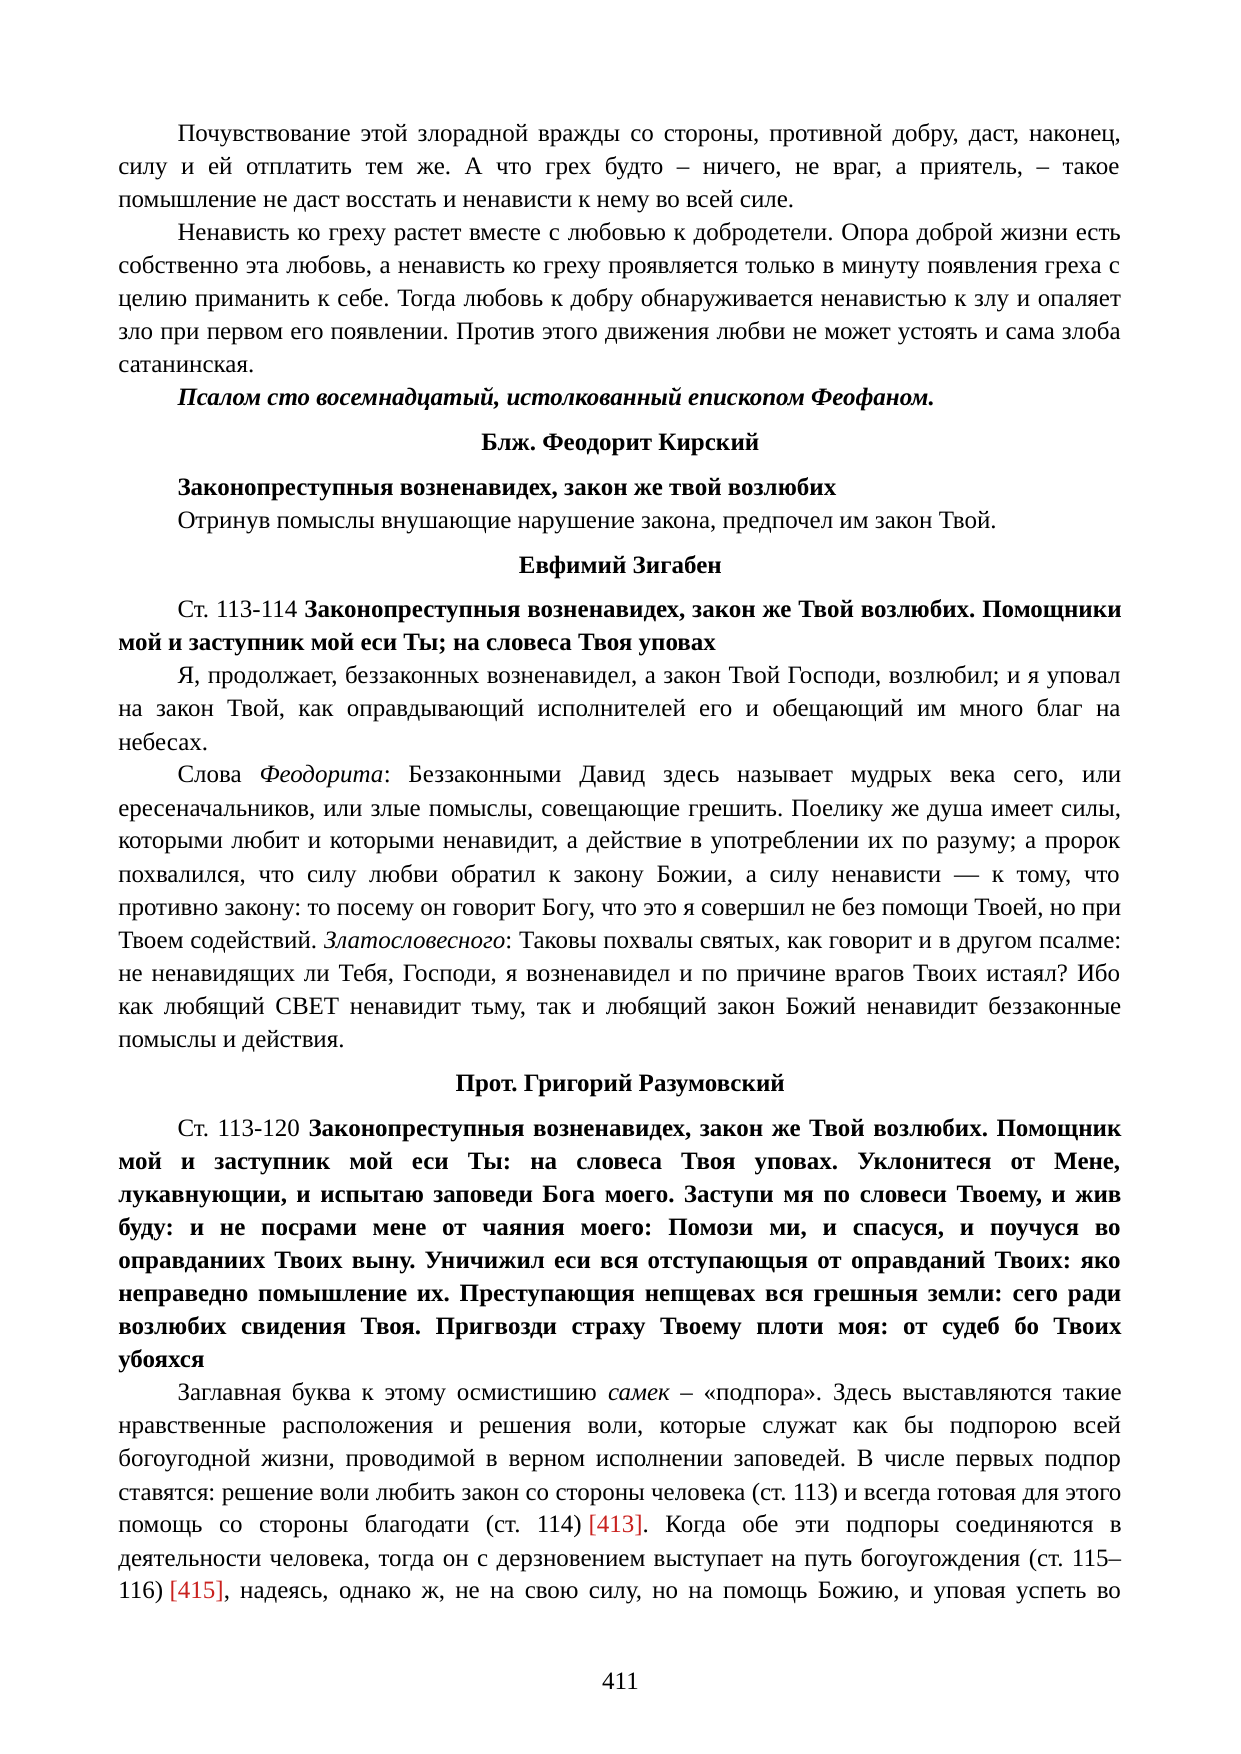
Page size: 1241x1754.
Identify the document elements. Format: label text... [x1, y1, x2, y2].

text Ненависть ко греху растет вместе с любовью к добродетели. Опора доброй жизни есть собственно эта любовь, а ненависть ко греху проявляется только в минуту появления греха с целию приманить к себе. Тогда любовь к добру обнаруживается ненавистью к злу и опаляет зло при первом его появлении. Против этого движения любви не может устоять и сама злоба сатанинская. [118, 217, 1122, 378]
text Отринув помыслы внушающие нарушение закона, предпочел им закон Твой. [118, 505, 1122, 534]
text Законопреступныя возненавидех, закон же твой возлюбих [118, 472, 1122, 501]
subtitle Прот. Григорий Разумовский [118, 1068, 1122, 1097]
text Заглавная буква к этому осмистишию самек – «подпора». Здесь выставляются такие нравственные расположения и решения воли, которые служат как бы подпорою всей богоугодной жизни, проводимой в верном исполнении заповедей. В числе первых подпор ставятся: решение воли любить закон со стороны человека (ст. 113) и всегда готовая для этого помощь со стороны благодати (ст. 114) [413]. Когда обе эти подпоры соединяются в деятельности человека, тогда он с дерзновением выступает на путь богоугождения (ст. 115–116) [415], надеясь, однако ж, не на свою силу, но на помощь Божию, и уповая успеть во [118, 1377, 1122, 1604]
text Слова Феодорита: Беззаконными Давид здесь называет мудрых века сего, или ересеначальников, или злые помыслы, совещающие грешить. Поелику же душа имеет силы, которыми любит и которыми ненавидит, а действие в употреблении их по разуму; а пророк похвалился, что силу любви обратил к закону Божии, а силу ненависти — к тому, что противно закону: то посему он говорит Богу, что это я совершил не без помощи Твоей, но при Твоем содействий. Златословесного: Таковы похвалы святых, как говорит и в другом псалме: не ненавидящих ли Тебя, Господи, я возненавидел и по причине врагов Твоих истаял? Ибо как любящий СВЕТ ненавидит тьму, так и любящий закон Божий ненавидит беззаконные помыслы и действия. [118, 759, 1122, 1052]
subtitle Блж. Феодорит Кирский [118, 427, 1122, 456]
text Ст. 113-120 Законопреступныя возненавидех, закон же Твой возлюбих. Помощник мой и заступник мой еси Ты: на словеса Твоя уповах. Уклонитеся от Мене, лукавнующии, и испытаю заповеди Бога моего. Заступи мя по словеси Твоему, и жив буду: и не посрами мене от чаяния моего: Помози ми, и спасуся, и поучуся во оправданиих Твоих выну. Уничижил еси вся отступающыя от оправданий Твоих: яко неправедно помышление их. Преступающия непщевах вся грешныя земли: сего ради возлюбих свидения Твоя. Пригвозди страху Твоему плоти моя: от судеб бо Твоих убояхся [118, 1113, 1122, 1373]
text Я, продолжает, беззаконных возненавидел, а закон Твой Господи, возлюбил; и я уповал на закон Твой, как оправдывающий исполнителей его и обещающий им много благ на небесах. [118, 661, 1122, 755]
text Ст. 113-114 Законопреступныя возненавидех, закон же Твой возлюбих. Помощники мой и заступник мой ecи Ты; на словеса Твоя уповах [118, 594, 1122, 656]
subtitle Евфимий Зигабен [118, 550, 1122, 578]
text Почувствование этой злорадной вражды со стороны, противной добру, даст, наконец, силу и ей отплатить тем же. А что грех будто – ничего, не враг, а приятель, – такое помышление не даст восстать и ненависти к нему во всей силе. [118, 118, 1122, 213]
text Псалом сто восемнадцатый, истолкованный епископом Феофаном. [118, 382, 1122, 411]
